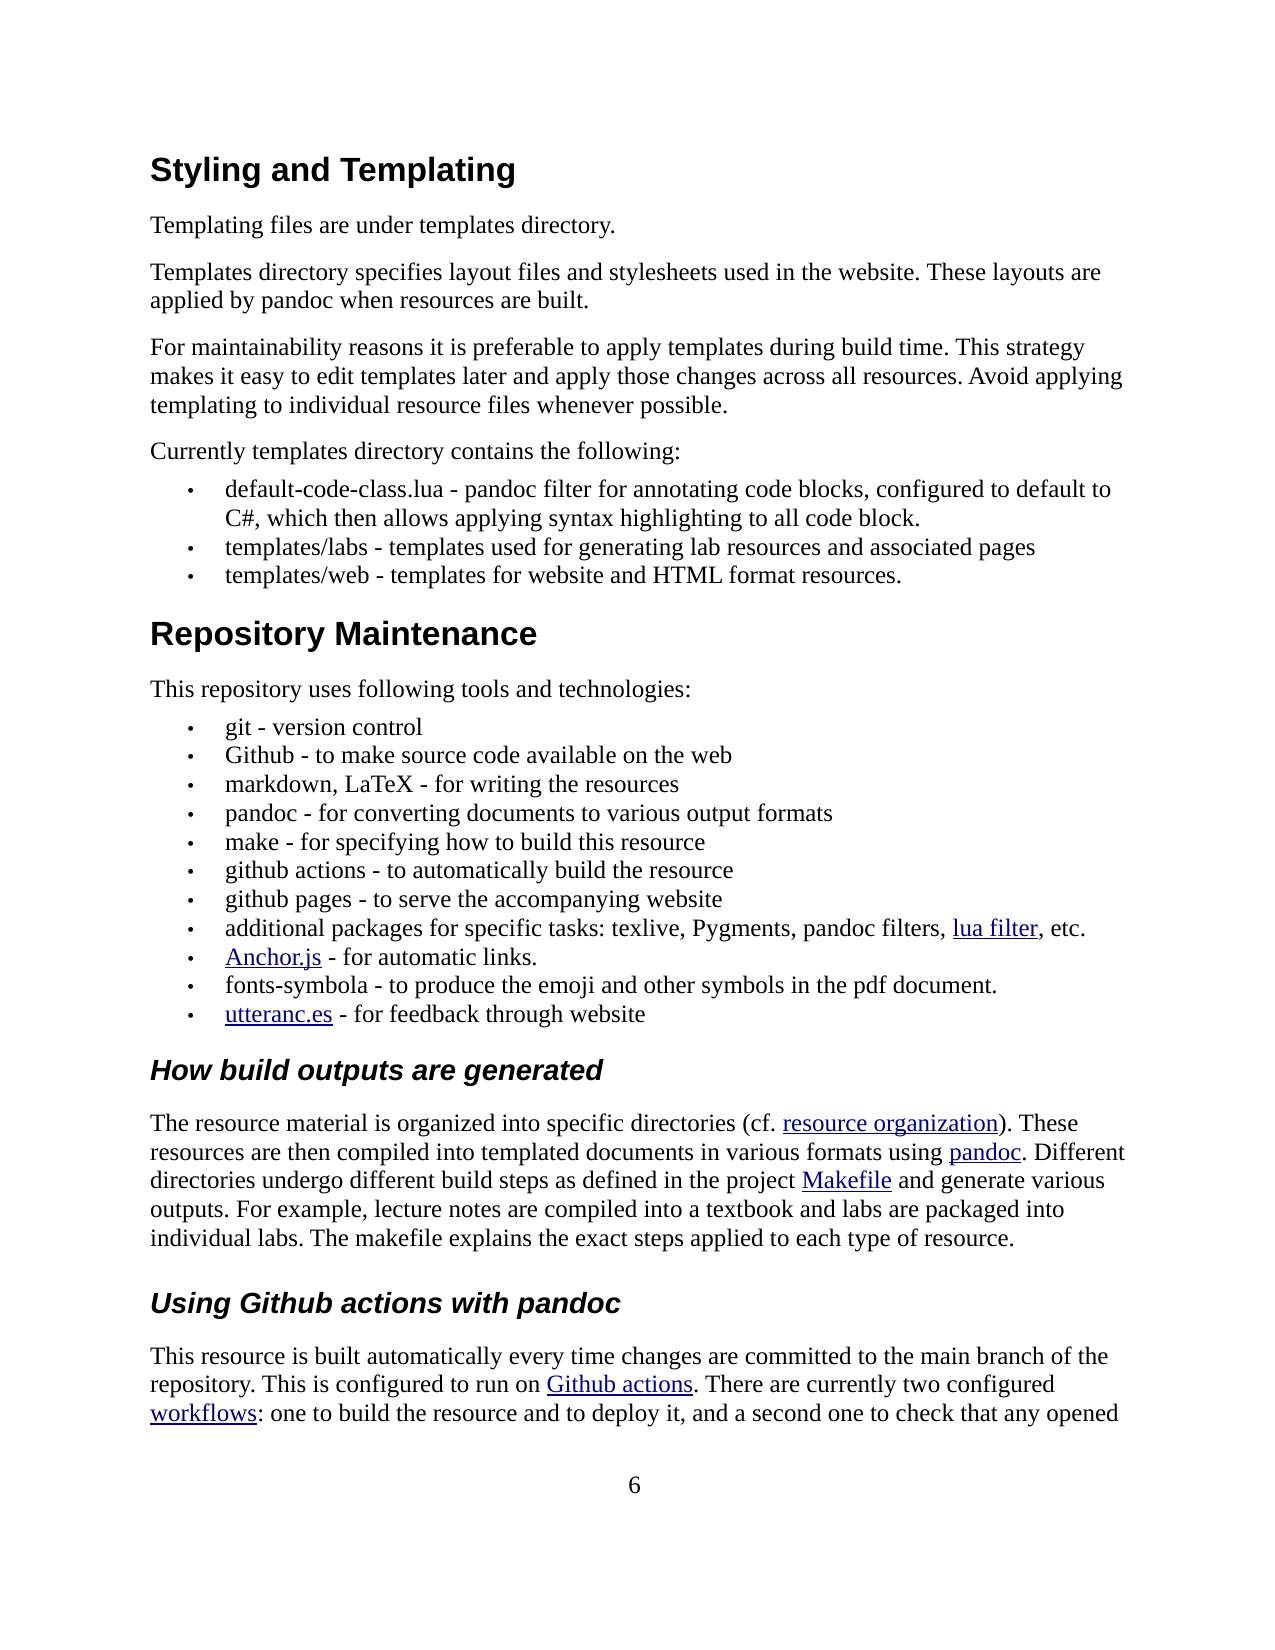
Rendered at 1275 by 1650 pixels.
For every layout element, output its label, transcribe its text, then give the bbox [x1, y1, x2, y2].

text This resource is built automatically every time changes are committed to the main branch of the repository. This is configured to run on Github actions. There are currently two configured workflows: one to build the resource and to deploy it, and a second one to check that any opened [150, 1341, 1125, 1427]
list Github - to make source code available on the web [187, 741, 1125, 769]
subtitle Using Github actions with pandoc [150, 1286, 1125, 1319]
text Templates directory specifies layout files and stylesheets used in the website. These layouts are applied by pandoc when resources are built. [150, 257, 1125, 314]
list additional packages for specific tasks: texlive, Pygments, pandoc filters, lua filter, etc. [187, 913, 1125, 942]
subtitle Repository Maintenance [150, 614, 1125, 653]
list github actions - to automatically build the resource [187, 856, 1125, 884]
text This repository uses following tools and technologies: [150, 674, 1125, 703]
list fonts-symbola - to produce the emoji and other symbols in the pdf document. [187, 971, 1125, 999]
list github pages - to serve the accompanying website [187, 884, 1125, 913]
subtitle How build outputs are generated [150, 1053, 1125, 1087]
text For maintainability reasons it is preferable to apply templates during build time. This strategy makes it easy to edit templates later and apply those changes across all resources. Avoid applying templating to individual resource files whenever possible. [150, 332, 1125, 418]
text Currently templates directory contains the following: [150, 436, 1125, 465]
list make - for specifying how to build this resource [187, 827, 1125, 856]
text The resource material is organized into specific directories (cf. resource organization). These resources are then compiled into templated documents in various formats using pandoc. Different directories undergo different build steps as defined in the project Makefile and generate various outputs. For example, lecture notes are compiled into a textbook and labs are packaged into individual labs. The makefile explains the exact steps applied to each type of resource. [150, 1108, 1125, 1252]
list markdown, LaTeX - for writing the resources [187, 769, 1125, 798]
list templates/labs - templates used for generating lab resources and associated pages [187, 532, 1125, 560]
list git - version control [187, 712, 1125, 741]
list pandoc - for converting documents to various output formats [187, 798, 1125, 827]
list default-code-class.lua - pandoc filter for annotating code blocks, configured to default to C#, which then allows applying syntax highlighting to all code block. [187, 474, 1125, 532]
list Anchor.js - for automatic links. [187, 942, 1125, 971]
list utteranc.es - for feedback through website [187, 999, 1125, 1028]
text Templating files are under templates directory. [150, 210, 1125, 239]
subtitle Styling and Templating [150, 150, 1125, 189]
list templates/web - templates for website and HTML format resources. [187, 560, 1125, 589]
